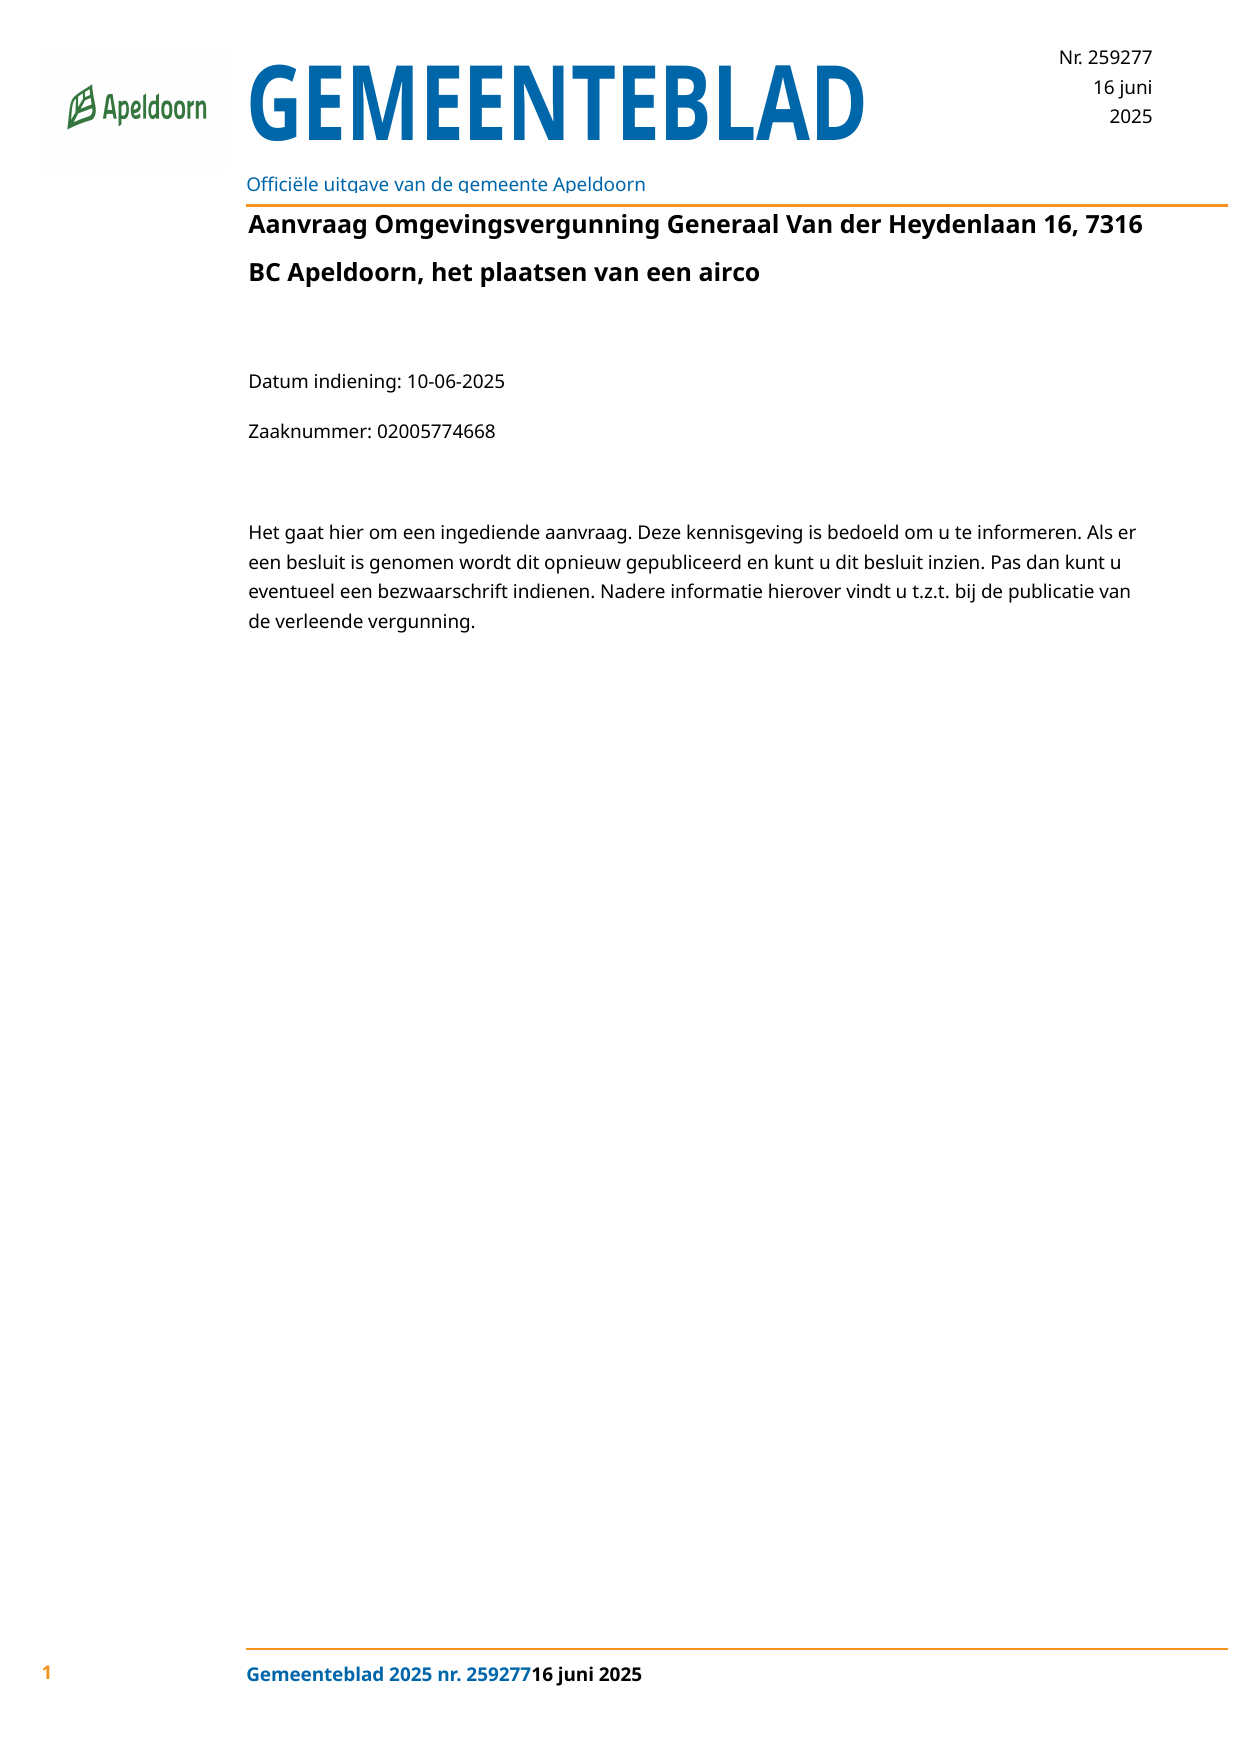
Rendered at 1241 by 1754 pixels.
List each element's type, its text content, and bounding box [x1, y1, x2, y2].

text Zaaknummer: 02005774668 [248, 419, 1152, 444]
text Datum indiening: 10-06-2025 [248, 368, 1152, 394]
picture [41, 47, 231, 172]
text Aanvraag Omgevingsvergunning Generaal Van der Heydenlaan 16, 7316 BC Apeldoorn, het plaatsen van een airco [248, 207, 1152, 288]
text Het gaat hier om een ingediende aanvraag. Deze kennisgeving is bedoeld om u te informeren. Als er een besluit is genomen wordt dit opnieuw gepubliceerd en kunt u dit besluit inzien. Pas dan kunt u eventueel een bezwaarschrift indienen. Nadere informatie hierover vindt u t.z.t. bij de publicatie van de verleende vergunning. [248, 519, 1152, 634]
